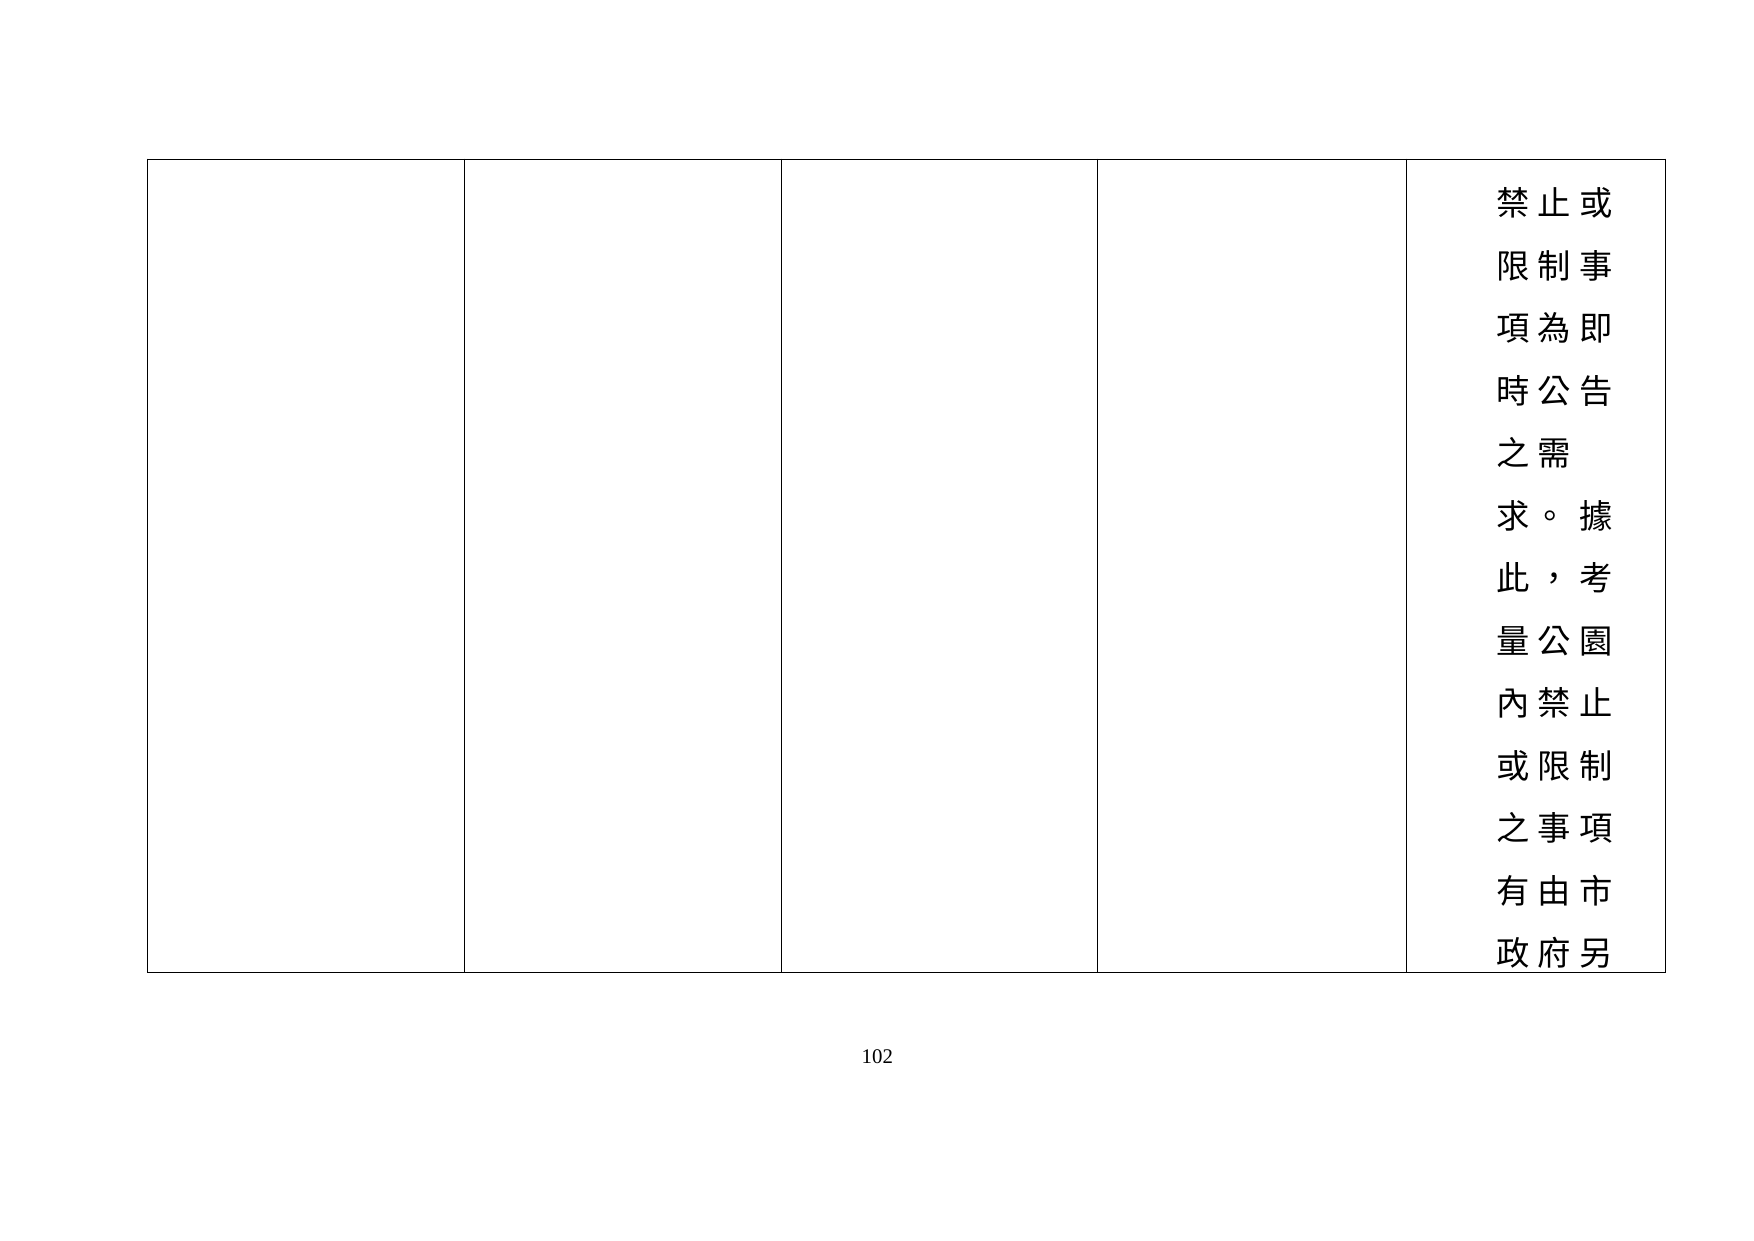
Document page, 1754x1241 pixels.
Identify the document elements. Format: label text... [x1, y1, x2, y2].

table_cell [782, 160, 1097, 972]
table_cell [465, 160, 781, 972]
table_cell 禁止或限制事項為即時公告之需求。據此，考量公園內禁止或限制之事項有由市政府另 [1407, 160, 1665, 972]
table_cell [1098, 160, 1406, 972]
table_cell [148, 160, 464, 972]
